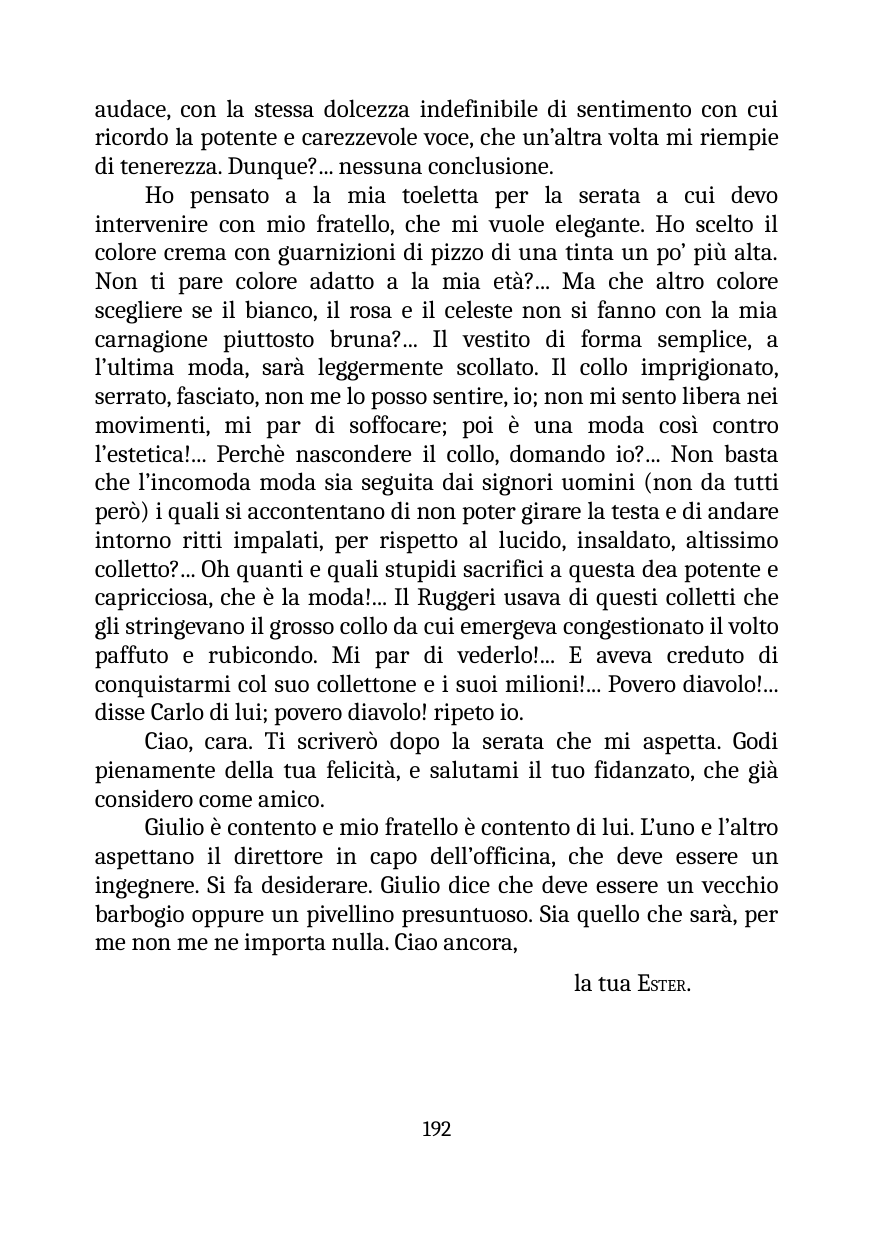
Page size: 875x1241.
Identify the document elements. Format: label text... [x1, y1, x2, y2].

text audace, con la stessa dolcezza indefinibile di sentimento con cui ricordo la potente e carezzevole voce, che un’altra volta mi riempie di tenerezza. Dunque?... nessuna conclusione. [94, 94, 779, 181]
text Ho pensato a la mia toeletta per la serata a cui devo intervenire con mio fratello, che mi vuole elegante. Ho scelto il colore crema con guarnizioni di pizzo di una tinta un po’ più alta. Non ti pare colore adatto a la mia età?... Ma che altro colore scegliere se il bianco, il rosa e il celeste non si fanno con la mia carnagione piuttosto bruna?... Il vestito di forma semplice, a l’ultima moda, sarà leggermente scollato. Il collo imprigionato, serrato, fasciato, non me lo posso sentire, io; non mi sento libera nei movimenti, mi par di soffocare; poi è una moda così contro l’estetica!... Perchè nascondere il collo, domando io?... Non basta che l’incomoda moda sia seguita dai signori uomini (non da tutti però) i quali si accontentano di non poter girare la testa e di andare intorno ritti impalati, per rispetto al lucido, insaldato, altissimo colletto?... Oh quanti e quali stupidi sacrifici a questa dea potente e capricciosa, che è la moda!... Il Ruggeri usava di questi colletti che gli stringevano il grosso collo da cui emergeva congestionato il volto paffuto e rubicondo. Mi par di vederlo!... E aveva creduto di conquistarmi col suo collettone e i suoi milioni!... Povero diavolo!... disse Carlo di lui; povero diavolo! ripeto io. [94, 181, 779, 727]
text Giulio è contento e mio fratello è contento di lui. L’uno e l’altro aspettano il direttore in capo dell’officina, che deve essere un ingegnere. Si fa desiderare. Giulio dice che deve essere un vecchio barbogio oppure un pivellino presuntuoso. Sia quello che sarà, per me non me ne importa nulla. Ciao ancora, [94, 813, 779, 957]
text Ciao, cara. Ti scriverò dopo la serata che mi aspetta. Godi pienamente della tua felicità, e salutami il tuo fidanzato, che già considero come amico. [94, 727, 779, 813]
text la tua Ester. [94, 969, 691, 997]
